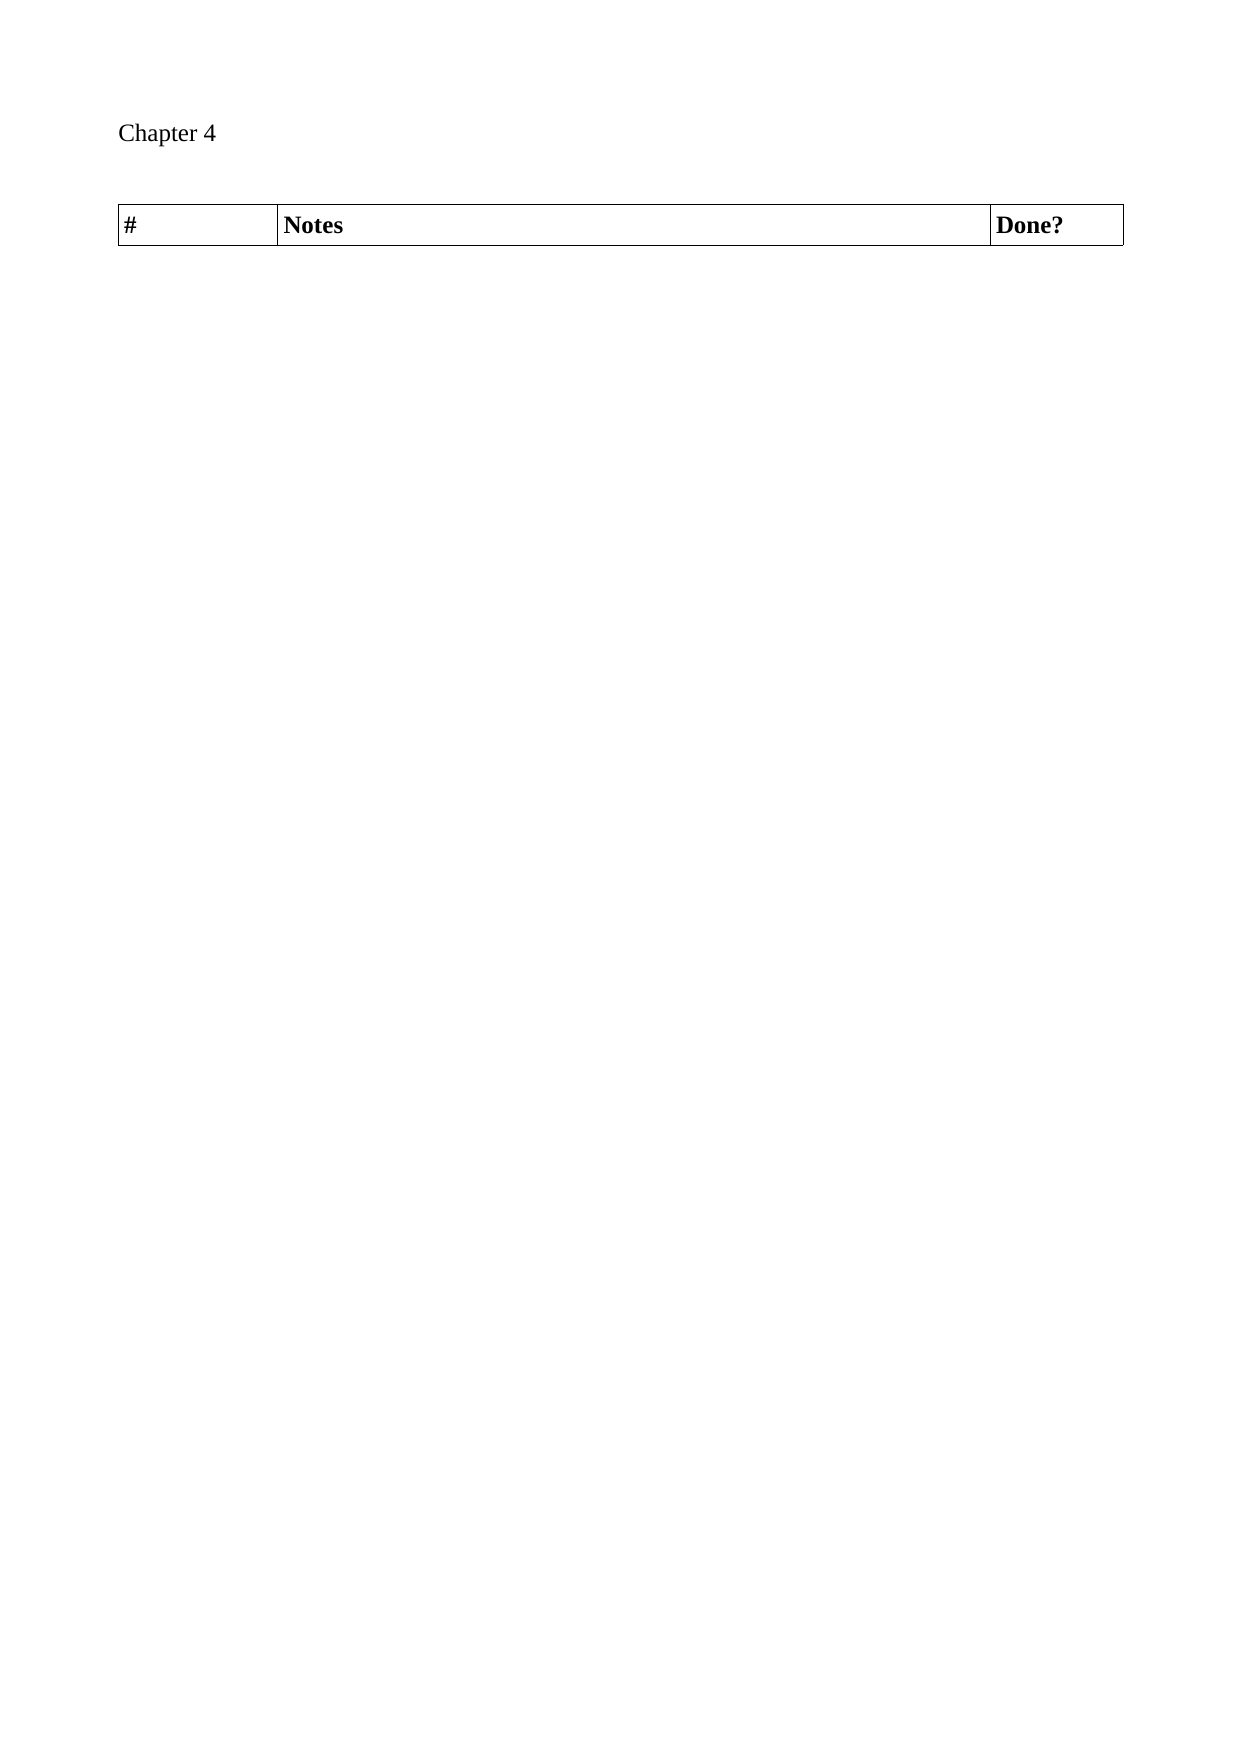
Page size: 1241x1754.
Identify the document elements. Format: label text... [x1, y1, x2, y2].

text Chapter 4 [118, 118, 1122, 147]
table_header Notes [278, 205, 990, 245]
table_header # [119, 205, 277, 245]
table_header Done? [991, 205, 1123, 245]
